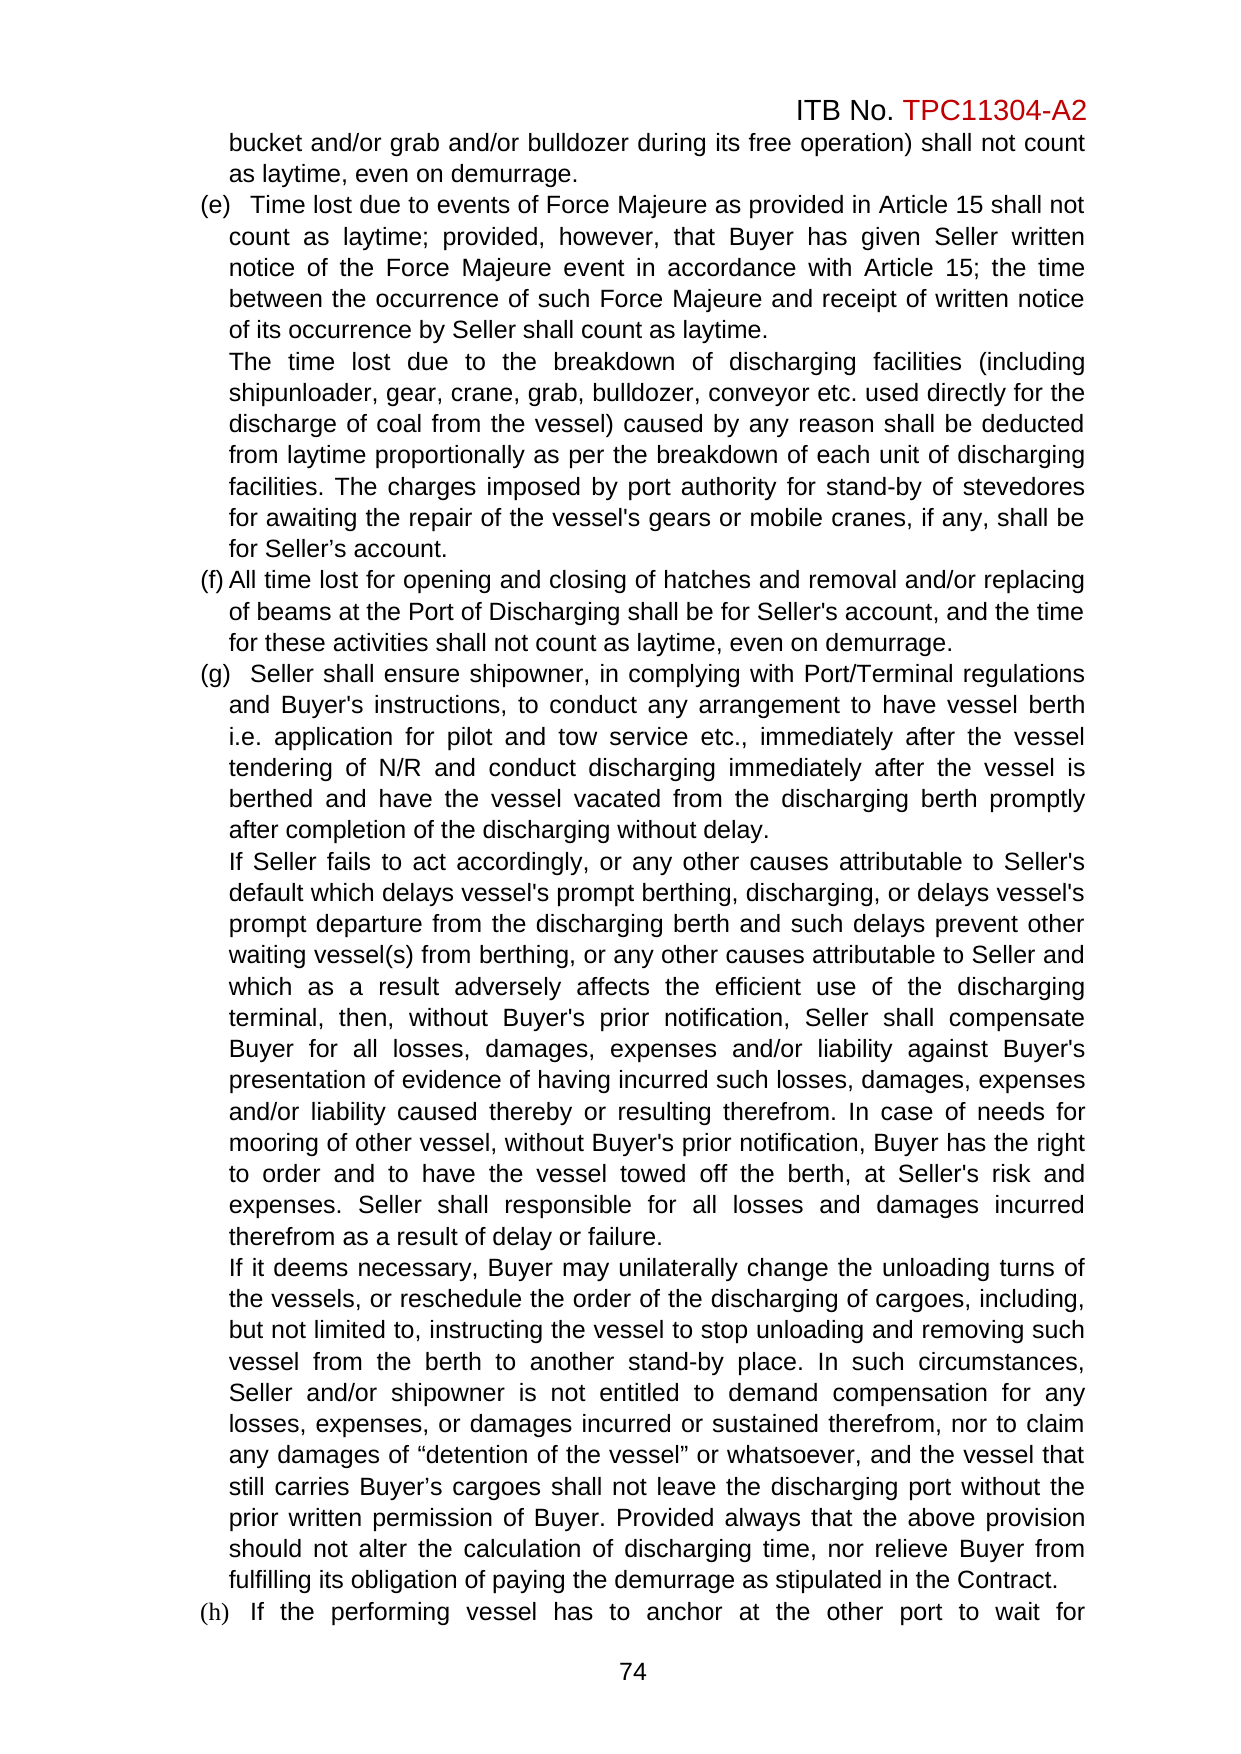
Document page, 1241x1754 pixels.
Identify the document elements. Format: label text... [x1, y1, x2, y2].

list All time lost for opening and closing of hatches and removal and/or replacing of beams at the Port of Discharging shall be for Seller's account, and the time for these activities shall not count as laytime, even on demurrage. [200, 564, 1087, 657]
list Seller shall ensure shipowner, in complying with Port/Terminal regulations and Buyer's instructions, to conduct any arrangement to have vessel berth i.e. application for pilot and tow service etc., immediately after the vessel tendering of N/R and conduct discharging immediately after the vessel is berthed and have the vessel vacated from the discharging berth promptly after completion of the discharging without delay. [200, 657, 1087, 845]
text If Seller fails to act accordingly, or any other causes attributable to Seller's default which delays vessel's prompt berthing, discharging, or delays vessel's prompt departure from the discharging berth and such delays prevent other waiting vessel(s) from berthing, or any other causes attributable to Seller and which as a result adversely affects the efficient use of the discharging terminal, then, without Buyer's prior notification, Seller shall compensate Buyer for all losses, damages, expenses and/or liability against Buyer's presentation of evidence of having incurred such losses, damages, expenses and/or liability caused thereby or resulting therefrom. In case of needs for mooring of other vessel, without Buyer's prior notification, Buyer has the right to order and to have the vessel towed off the berth, at Seller's risk and expenses. Seller shall responsible for all losses and damages incurred therefrom as a result of delay or failure. [228, 845, 1087, 1251]
text If it deems necessary, Buyer may unilaterally change the unloading turns of the vessels, or reschedule the order of the discharging of cargoes, including, but not limited to, instructing the vessel to stop unloading and removing such vessel from the berth to another stand-by place. In such circumstances, Seller and/or shipowner is not entitled to demand compensation for any losses, expenses, or damages incurred or sustained therefrom, nor to claim any damages of “detention of the vessel” or whatsoever, and the vessel that still carries Buyer’s cargoes shall not leave the discharging port without the prior written permission of Buyer. Provided always that the above provision should not alter the calculation of discharging time, nor relieve Buyer from fulfilling its obligation of paying the demurrage as stipulated in the Contract. [228, 1251, 1087, 1595]
list If the performing vessel has to anchor at the other port to wait for [200, 1595, 1087, 1626]
text The time lost due to the breakdown of discharging facilities (including shipunloader, gear, crane, grab, bulldozer, conveyor etc. used directly for the discharge of coal from the vessel) caused by any reason shall be deducted from laytime proportionally as per the breakdown of each unit of discharging facilities. The charges imposed by port authority for stand-by of stevedores for awaiting the repair of the vessel's gears or mobile cranes, if any, shall be for Seller’s account. [228, 345, 1087, 564]
list bucket and/or grab and/or bulldozer during its free operation) shall not count as laytime, even on demurrage. [200, 126, 1087, 189]
list Time lost due to events of Force Majeure as provided in Article 15 shall not count as laytime; provided, however, that Buyer has given Seller written notice of the Force Majeure event in accordance with Article 15; the time between the occurrence of such Force Majeure and receipt of written notice of its occurrence by Seller shall count as laytime. [200, 189, 1087, 345]
